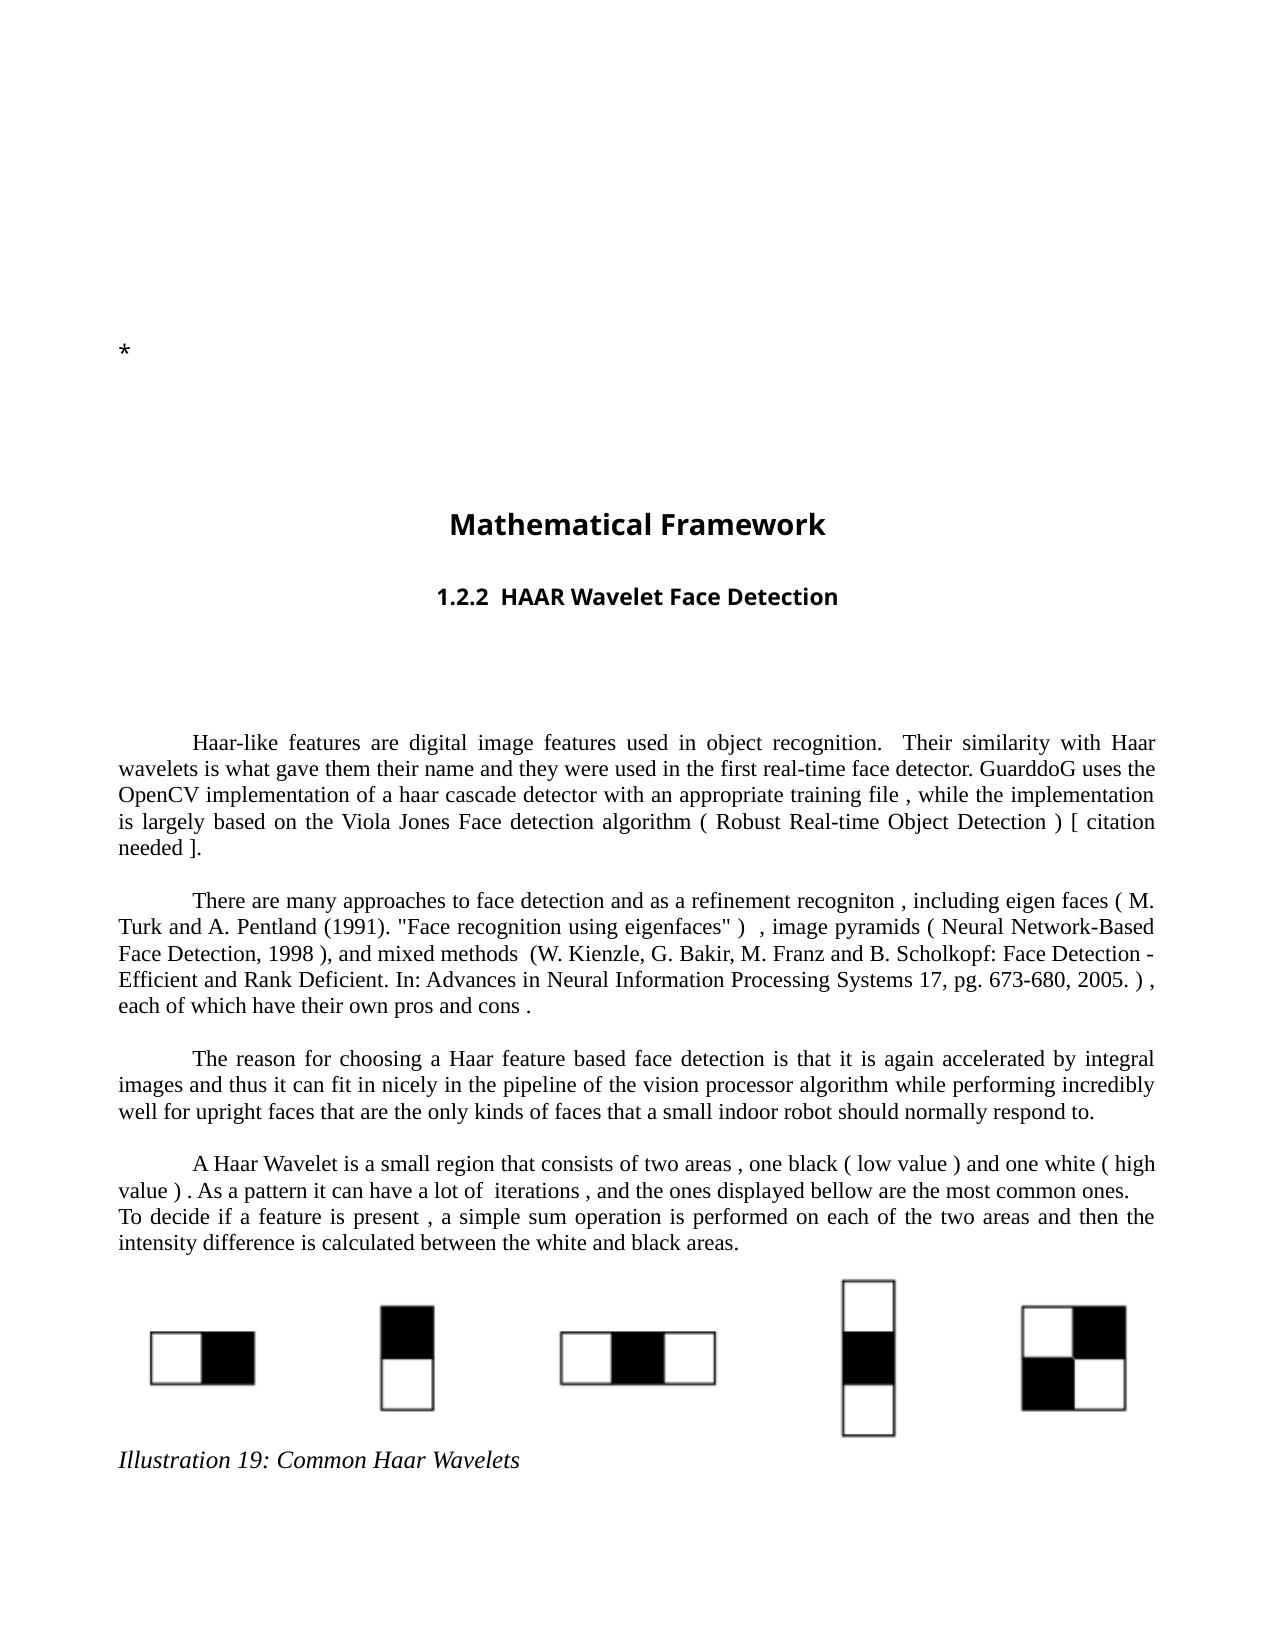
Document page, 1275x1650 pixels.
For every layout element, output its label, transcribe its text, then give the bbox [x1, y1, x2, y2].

text * [118, 337, 1157, 368]
text There are many approaches to face detection and as a refinement recogniton , including eigen faces ( M. Turk and A. Pentland (1991). "Face recognition using eigenfaces" ) , image pyramids ( Neural Network-Based Face Detection, 1998 ), and mixed methods (W. Kienzle, G. Bakir, M. Franz and B. Scholkopf: Face Detection - Efficient and Rank Deficient. In: Advances in Neural Information Processing Systems 17, pg. 673-680, 2005. ) , each of which have their own pros and cons . [118, 887, 1157, 1019]
text Illustration 19: Common Haar Wavelets [118, 1446, 1157, 1474]
picture [118, 1268, 1158, 1446]
text 1.2.2 HAAR Wavelet Face Detection [118, 581, 1157, 612]
text Mathematical Framework [118, 504, 1157, 544]
text To decide if a feature is present , a simple sum operation is performed on each of the two areas and then the intensity difference is calculated between the white and black areas. [118, 1203, 1157, 1256]
text A Haar Wavelet is a small region that consists of two areas , one black ( low value ) and one white ( high value ) . As a pattern it can have a lot of iterations , and the ones displayed bellow are the most common ones. [118, 1150, 1157, 1203]
text Haar-like features are digital image features used in object recognition. Their similarity with Haar wavelets is what gave them their name and they were used in the first real-time face detector. GuarddoG uses the OpenCV implementation of a haar cascade detector with an appropriate training file , while the implementation is largely based on the Viola Jones Face detection algorithm ( Robust Real-time Object Detection ) [ citation needed ]. [118, 729, 1157, 861]
text The reason for choosing a Haar feature based face detection is that it is again accelerated by integral images and thus it can fit in nicely in the pipeline of the vision processor algorithm while performing incredibly well for upright faces that are the only kinds of faces that a small indoor robot should normally respond to. [118, 1045, 1157, 1124]
